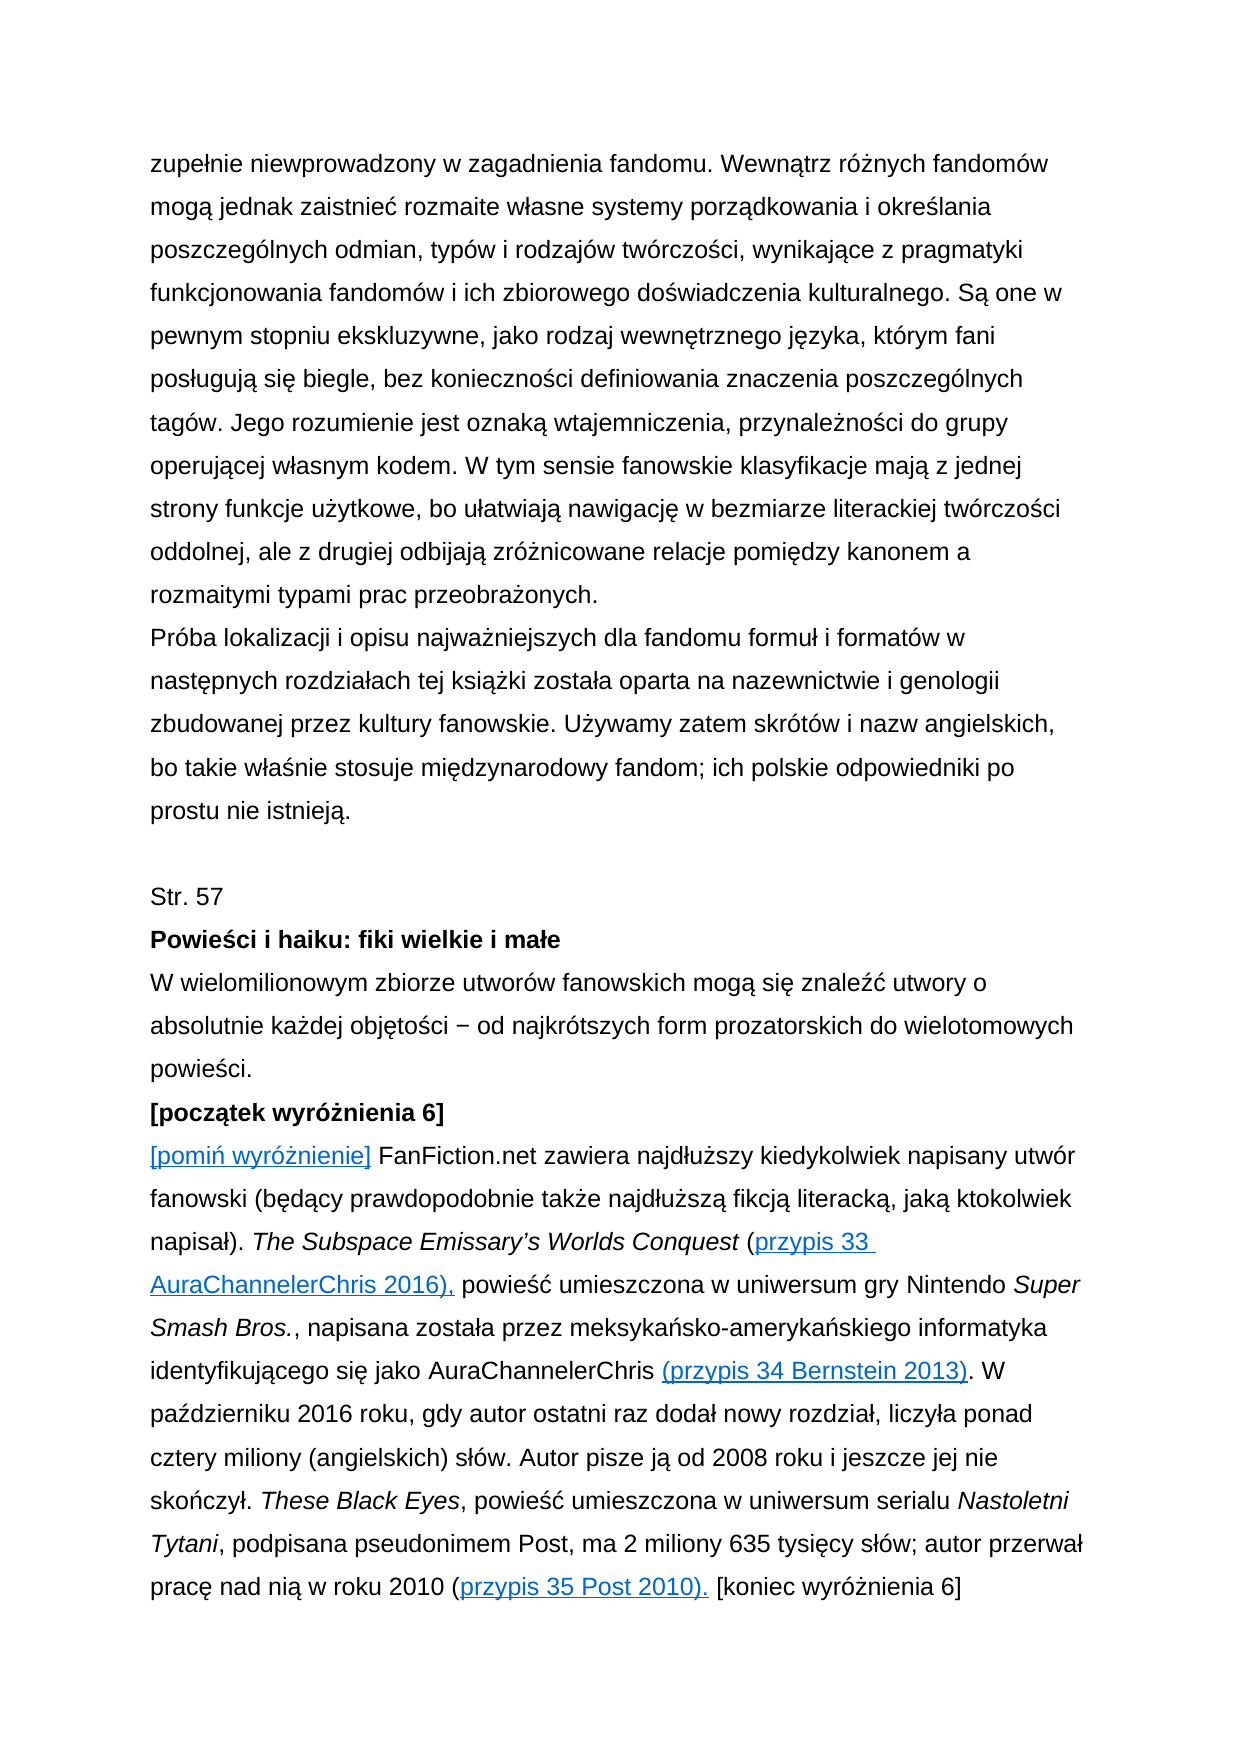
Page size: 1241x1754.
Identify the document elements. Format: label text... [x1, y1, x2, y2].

subtitle Powieści i haiku: fiki wielkie i małe [150, 925, 1090, 954]
text Próba lokalizacji i opisu najważniejszych dla fandomu formuł i formatów w następnych rozdziałach tej książki została oparta na nazewnictwie i genologii zbudowanej przez kultury fanowskie. Używamy zatem skrótów i nazw angielskich, bo takie właśnie stosuje międzynarodowy fandom; ich polskie odpowiedniki po prostu nie istnieją. [150, 623, 1090, 824]
text W wielomilionowym zbiorze utworów fanowskich mogą się znaleźć utwory o absolutnie każdej objętości − od najkrótszych form prozatorskich do wielotomowych powieści. [150, 968, 1090, 1083]
text Str. 57 [150, 882, 1090, 911]
text [pomiń wyróżnienie] FanFiction.net zawiera najdłuższy kiedykolwiek napisany utwór fanowski (będący prawdopodobnie także najdłuższą fikcją literacką, jaką ktokolwiek napisał). The Subspace Emissary’s Worlds Conquest (przypis 33 AuraChannelerChris 2016), powieść umieszczona w uniwersum gry Nintendo Super Smash Bros., napisana została przez meksykańsko-amerykańskiego informatyka identyfikującego się jako AuraChannelerChris (przypis 34 Bernstein 2013). W październiku 2016 roku, gdy autor ostatni raz dodał nowy rozdział, liczyła ponad cztery miliony (angielskich) słów. Autor pisze ją od 2008 roku i jeszcze jej nie skończył. These Black Eyes, powieść umieszczona w uniwersum serialu Nastoletni Tytani, podpisana pseudonimem Post, ma 2 miliony 635 tysięcy słów; autor przerwał pracę nad nią w roku 2010 (przypis 35 Post 2010). [koniec wyróżnienia 6] [150, 1141, 1090, 1601]
subtitle [początek wyróżnienia 6] [150, 1098, 1090, 1126]
text zupełnie niewprowadzony w zagadnienia fandomu. Wewnątrz różnych fandomów mogą jednak zaistnieć rozmaite własne systemy porządkowania i określania poszczególnych odmian, typów i rodzajów twórczości, wynikające z pragmatyki funkcjonowania fandomów i ich zbiorowego doświadczenia kulturalnego. Są one w pewnym stopniu ekskluzywne, jako rodzaj wewnętrznego języka, którym fani posługują się biegle, bez konieczności definiowania znaczenia poszczególnych tagów. Jego rozumienie jest oznaką wtajemniczenia, przynależności do grupy operującej własnym kodem. W tym sensie fanowskie klasyfikacje mają z jednej strony funkcje użytkowe, bo ułatwiają nawigację w bezmiarze literackiej twórczości oddolnej, ale z drugiej odbijają zróżnicowane relacje pomiędzy kanonem a rozmaitymi typami prac przeobrażonych. [150, 149, 1090, 609]
